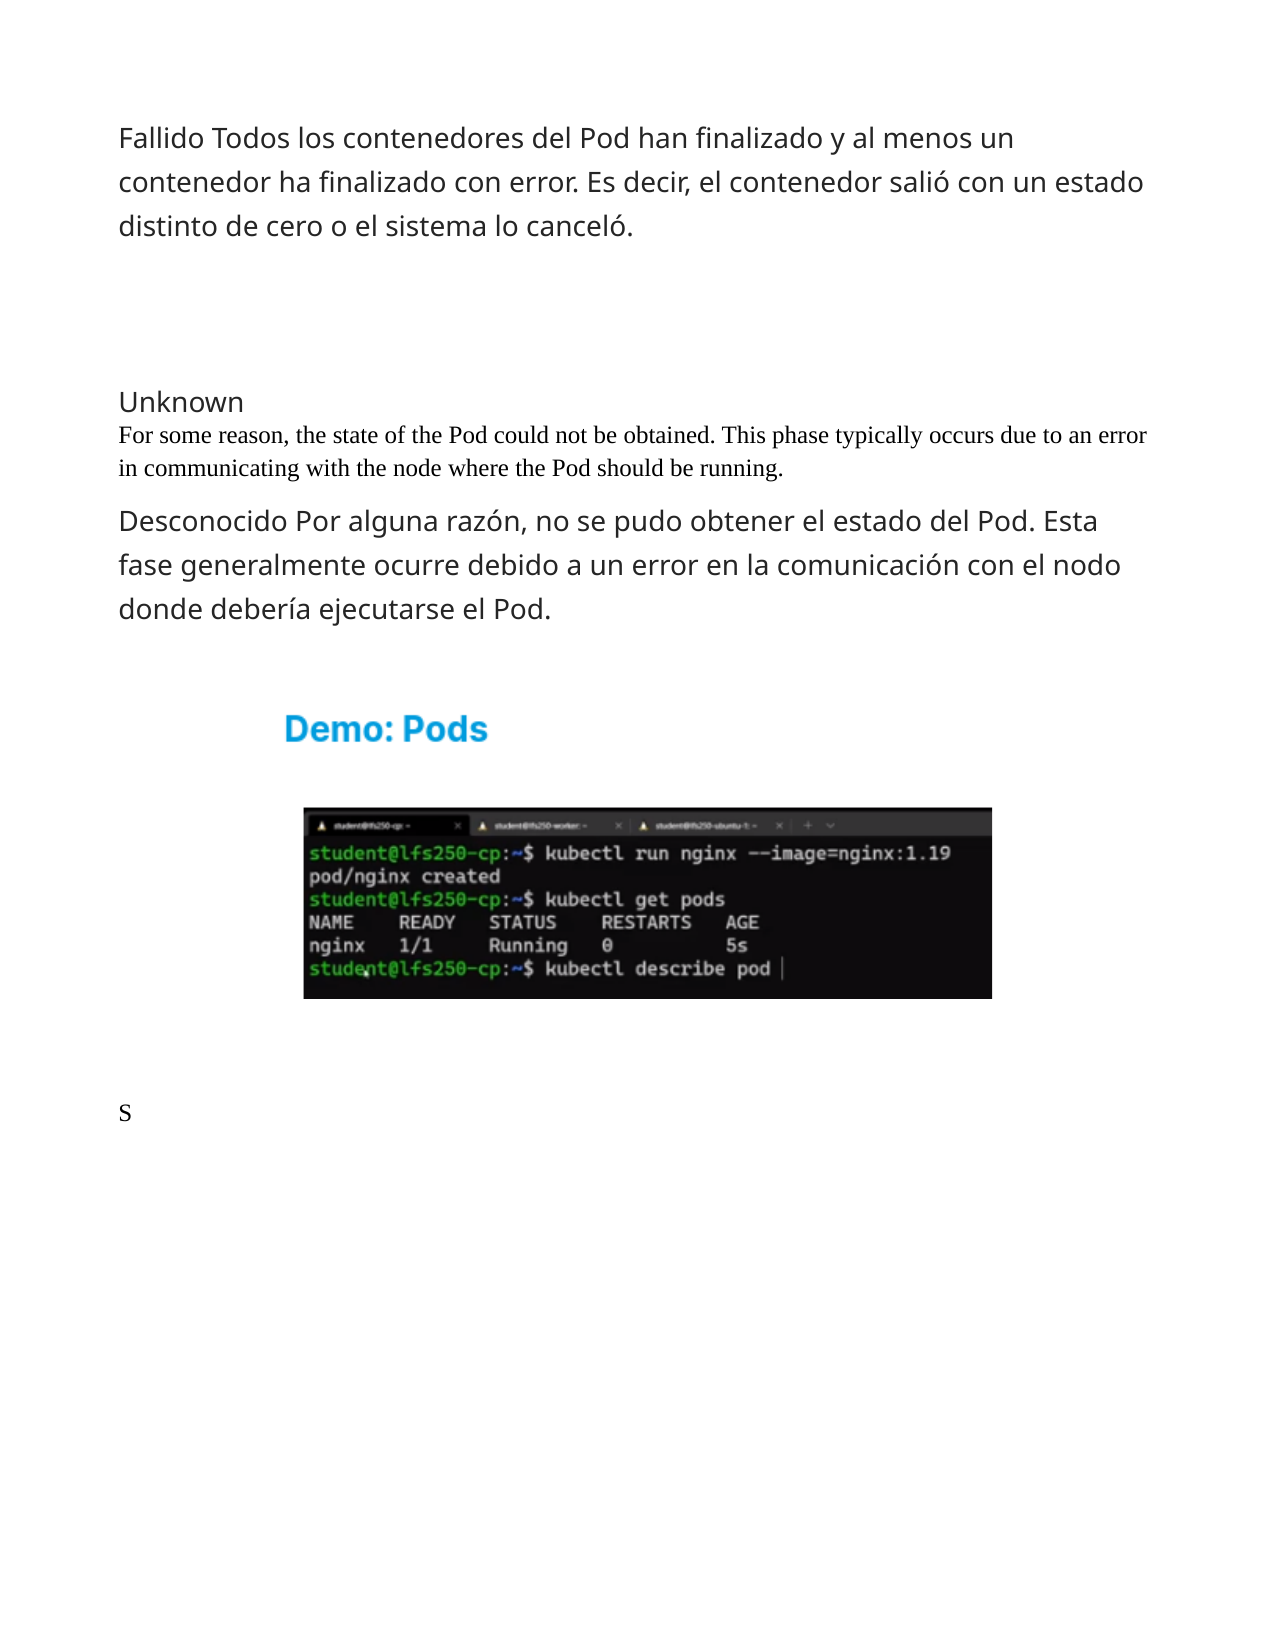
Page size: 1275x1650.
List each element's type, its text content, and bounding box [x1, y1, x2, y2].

text Desconocido Por alguna razón, no se pudo obtener el estado del Pod. Esta fase generalmente ocurre debido a un error en la comunicación con el nodo donde debería ejecutarse el Pod. [118, 501, 1157, 628]
text Unknown [118, 382, 1157, 421]
picture [282, 706, 993, 999]
text S [118, 1098, 1157, 1127]
text Fallido Todos los contenedores del Pod han finalizado y al menos un contenedor ha finalizado con error. Es decir, el contenedor salió con un estado distinto de cero o el sistema lo canceló. [118, 118, 1157, 244]
text For some reason, the state of the Pod could not be obtained. This phase typically occurs due to an error in communicating with the node where the Pod should be running. [118, 421, 1157, 482]
